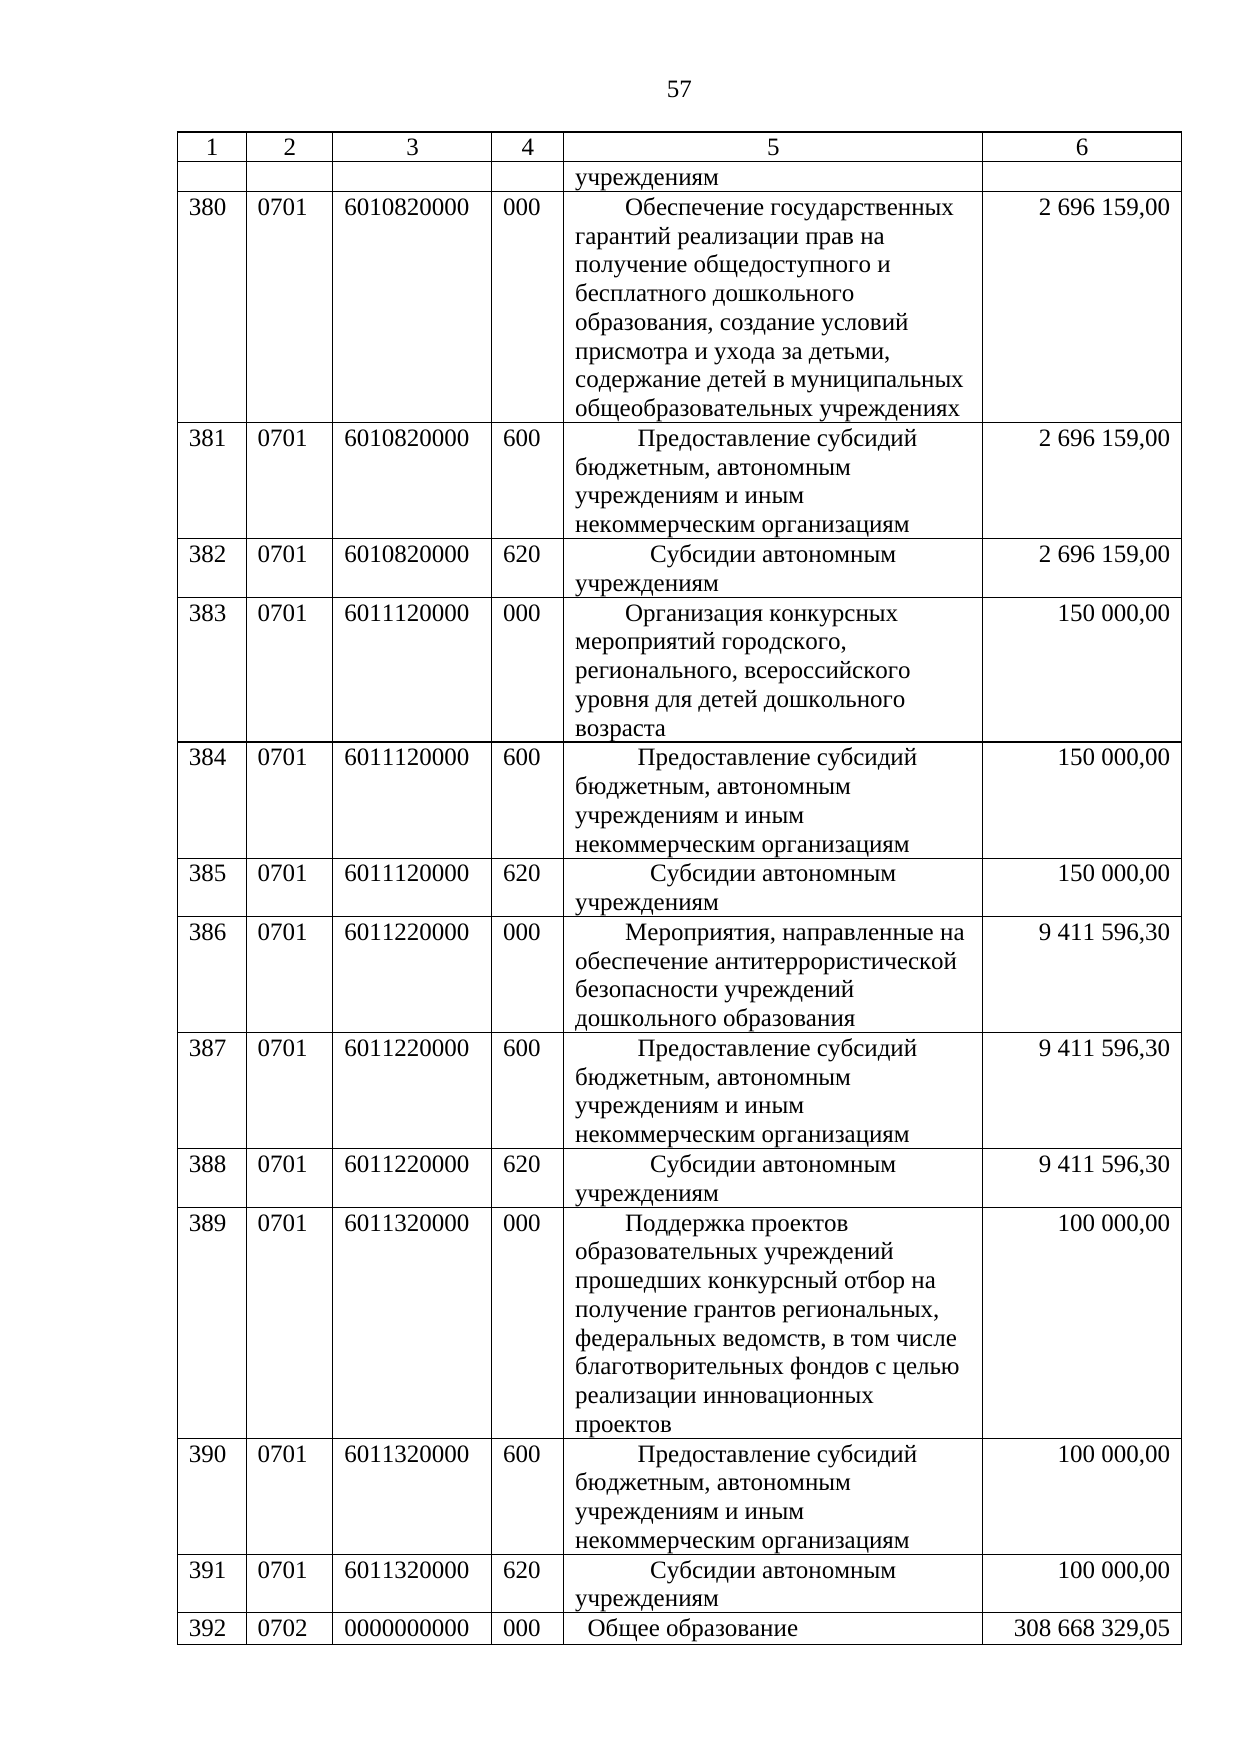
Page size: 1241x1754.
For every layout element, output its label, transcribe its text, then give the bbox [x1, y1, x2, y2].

table_cell 0702 [247, 1613, 332, 1643]
table_cell Субсидии автономным учреждениям [564, 1555, 982, 1612]
table_cell 000 [492, 1208, 563, 1438]
table_cell 386 [178, 917, 246, 1032]
table_cell 600 [492, 423, 563, 538]
table_header 1 [178, 133, 246, 161]
table_cell 6010820000 [333, 423, 491, 538]
table_cell 0701 [247, 1033, 332, 1148]
table_cell 600 [492, 1439, 563, 1554]
table_cell 6011220000 [333, 917, 491, 1032]
table_cell 0701 [247, 1439, 332, 1554]
table_cell 6011120000 [333, 743, 491, 857]
table_cell 392 [178, 1613, 246, 1643]
table_cell 391 [178, 1555, 246, 1612]
table_cell 308 668 329,05 [983, 1613, 1181, 1643]
table_cell 100 000,00 [983, 1555, 1181, 1612]
table_cell 390 [178, 1439, 246, 1554]
table_cell 2 696 159,00 [983, 539, 1181, 597]
table_cell 383 [178, 598, 246, 741]
table_cell 381 [178, 423, 246, 538]
table_cell Субсидии автономным учреждениям [564, 859, 982, 916]
table_cell 0701 [247, 192, 332, 422]
table_cell Предоставление субсидий бюджетным, автономным учреждениям и иным некоммерческим организациям [564, 1439, 982, 1554]
table_cell [983, 162, 1181, 191]
table_cell 620 [492, 859, 563, 916]
table_cell 0701 [247, 859, 332, 916]
table_cell 150 000,00 [983, 743, 1181, 857]
table_cell 620 [492, 1149, 563, 1207]
table_cell 620 [492, 1555, 563, 1612]
table_cell 9 411 596,30 [983, 917, 1181, 1032]
table_cell [247, 162, 332, 191]
table_cell 0701 [247, 1555, 332, 1612]
table_cell Обеспечение государственных гарантий реализации прав на получение общедоступного и бесплатного дошкольного образования, создание условий присмотра и ухода за детьми, содержание детей в муниципальных общеобразовательных учреждениях [564, 192, 982, 422]
table_header 3 [333, 133, 491, 161]
table_cell Предоставление субсидий бюджетным, автономным учреждениям и иным некоммерческим организациям [564, 1033, 982, 1148]
table_cell 600 [492, 743, 563, 857]
table_cell 9 411 596,30 [983, 1033, 1181, 1148]
table_cell 0701 [247, 1149, 332, 1207]
table_cell 0000000000 [333, 1613, 491, 1643]
table_cell 6011220000 [333, 1149, 491, 1207]
table_cell 6011320000 [333, 1439, 491, 1554]
table_cell 0701 [247, 917, 332, 1032]
table_cell 100 000,00 [983, 1208, 1181, 1438]
table_cell 6010820000 [333, 539, 491, 597]
table_cell 000 [492, 192, 563, 422]
table_cell 000 [492, 598, 563, 741]
table_cell 0701 [247, 1208, 332, 1438]
table_cell 0701 [247, 423, 332, 538]
table_cell 100 000,00 [983, 1439, 1181, 1554]
table_cell 387 [178, 1033, 246, 1148]
table_cell 380 [178, 192, 246, 422]
table_cell 388 [178, 1149, 246, 1207]
table_cell 600 [492, 1033, 563, 1148]
table_cell 000 [492, 1613, 563, 1643]
table_cell Общее образование [564, 1613, 982, 1643]
table_cell 6011320000 [333, 1555, 491, 1612]
table_cell 6011120000 [333, 598, 491, 741]
table_cell Субсидии автономным учреждениям [564, 539, 982, 597]
table_cell 6011120000 [333, 859, 491, 916]
table_cell Поддержка проектов образовательных учреждений прошедших конкурсный отбор на получение грантов региональных, федеральных ведомств, в том числе благотворительных фондов с целью реализации инновационных проектов [564, 1208, 982, 1438]
table_cell учреждениям [564, 162, 982, 191]
table_cell [492, 162, 563, 191]
table_cell 620 [492, 539, 563, 597]
table_cell 2 696 159,00 [983, 423, 1181, 538]
table_cell Мероприятия, направленные на обеспечение антитеррористической безопасности учреждений дошкольного образования [564, 917, 982, 1032]
table_cell 6010820000 [333, 192, 491, 422]
table_cell 0701 [247, 539, 332, 597]
table_header 4 [492, 133, 563, 161]
table_cell 0701 [247, 598, 332, 741]
table_cell Субсидии автономным учреждениям [564, 1149, 982, 1207]
table_cell 150 000,00 [983, 598, 1181, 741]
table_cell 382 [178, 539, 246, 597]
table_cell 9 411 596,30 [983, 1149, 1181, 1207]
table_cell 6011320000 [333, 1208, 491, 1438]
table_cell 0701 [247, 743, 332, 857]
table_cell 000 [492, 917, 563, 1032]
table_cell Организация конкурсных мероприятий городского, регионального, всероссийского уровня для детей дошкольного возраста [564, 598, 982, 741]
table_cell Предоставление субсидий бюджетным, автономным учреждениям и иным некоммерческим организациям [564, 743, 982, 857]
table_header 6 [983, 133, 1181, 161]
table_header 2 [247, 133, 332, 161]
table_cell [178, 162, 246, 191]
table_cell 389 [178, 1208, 246, 1438]
table_cell 384 [178, 743, 246, 857]
table_cell Предоставление субсидий бюджетным, автономным учреждениям и иным некоммерческим организациям [564, 423, 982, 538]
table_cell [333, 162, 491, 191]
table_header 5 [564, 133, 982, 161]
table_cell 385 [178, 859, 246, 916]
table_cell 6011220000 [333, 1033, 491, 1148]
table_cell 150 000,00 [983, 859, 1181, 916]
table_cell 2 696 159,00 [983, 192, 1181, 422]
